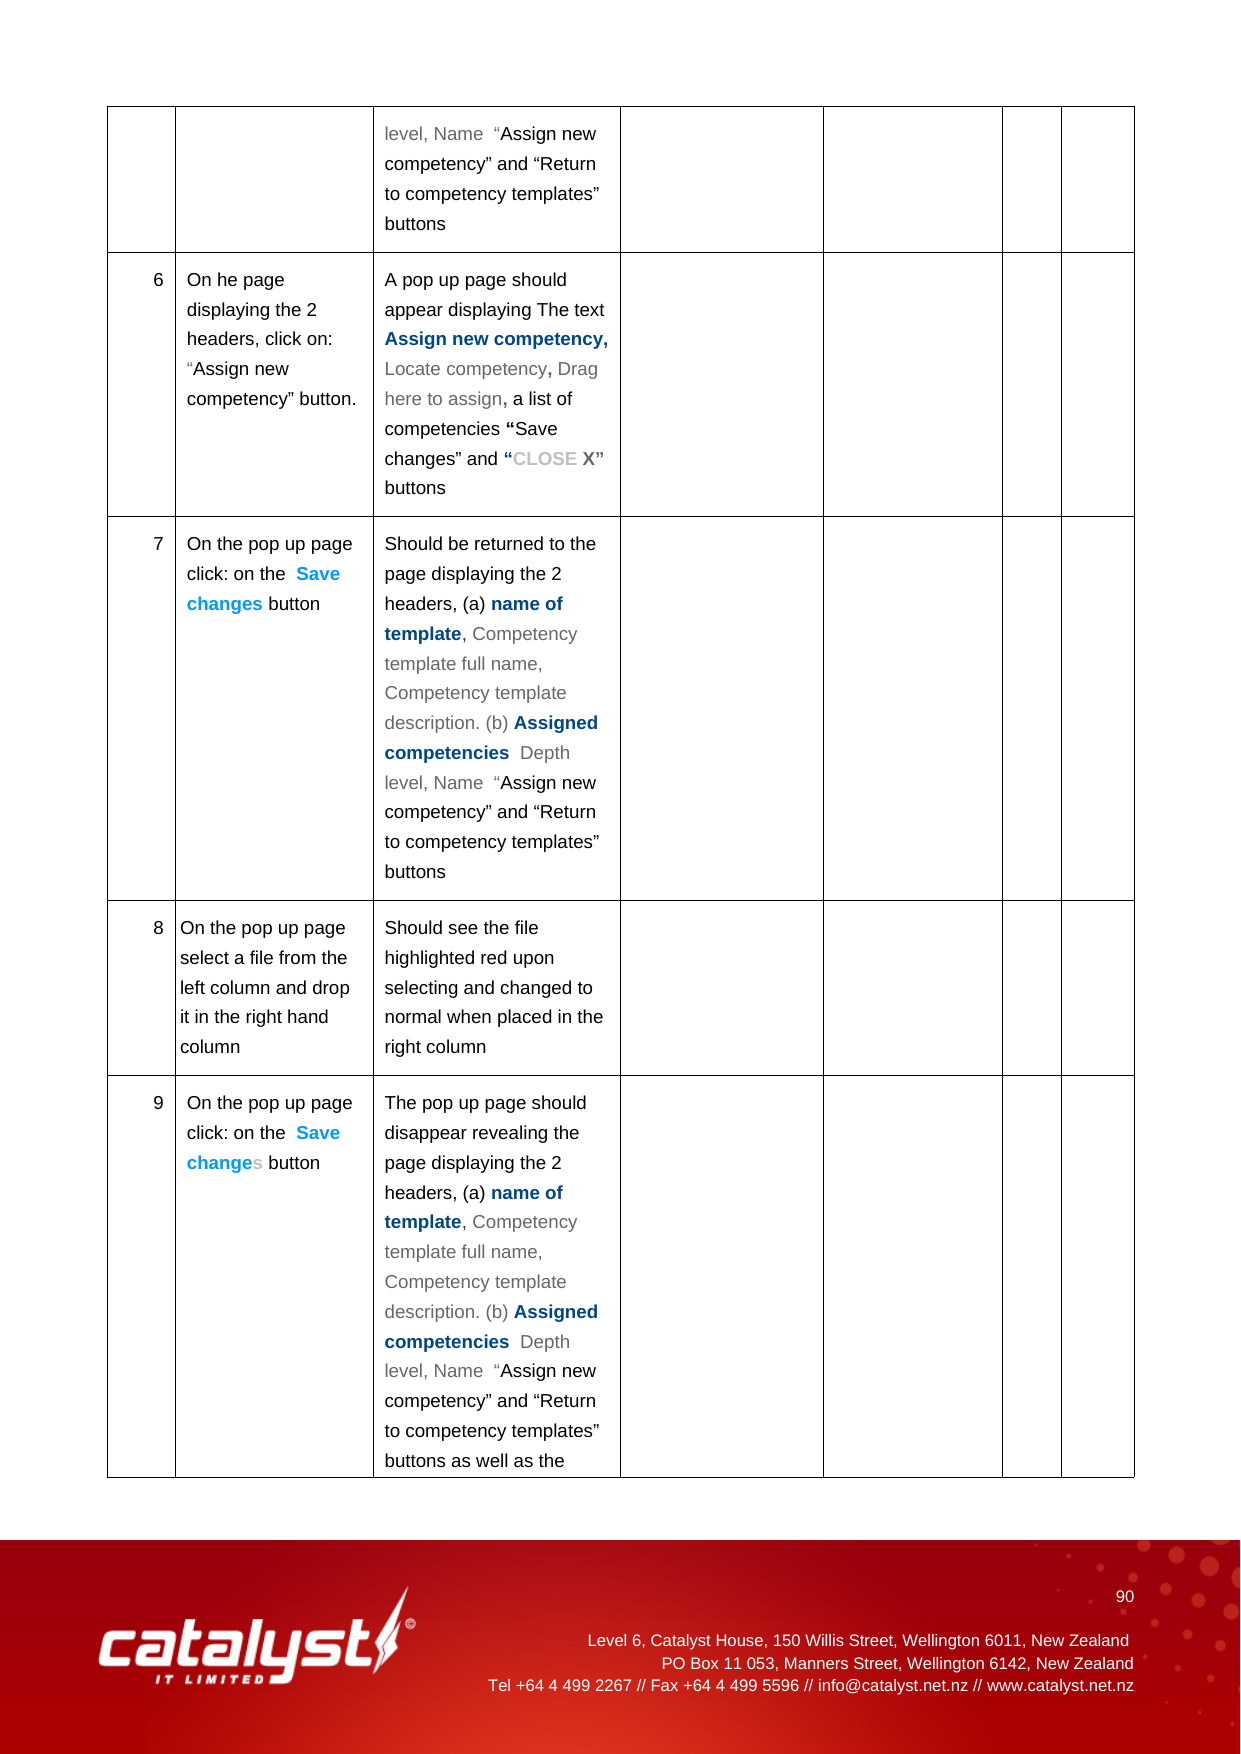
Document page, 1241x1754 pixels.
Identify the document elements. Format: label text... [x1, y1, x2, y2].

table_cell [1003, 107, 1061, 252]
table_cell [1003, 517, 1061, 900]
table_cell On he page displaying the 2 headers, click on: “Assign new competency” button. [176, 253, 373, 516]
table_cell On the pop up page select a file from the left column and drop it in the right hand column [176, 901, 373, 1075]
table_cell [1003, 1076, 1061, 1477]
table_cell [824, 107, 1002, 252]
table_cell 8 [108, 901, 175, 1075]
table_cell [824, 1076, 1002, 1477]
table_cell A pop up page should appear displaying The text Assign new competency, Locate competency, Drag here to assign, a list of competencies “Save changes” and “CLOSE X” buttons [374, 253, 620, 516]
table_cell [621, 253, 823, 516]
table_cell [1062, 901, 1134, 1075]
table_cell Should see the file highlighted red upon selecting and changed to normal when placed in the right column [374, 901, 620, 1075]
table_cell [1062, 107, 1134, 252]
table_cell [621, 517, 823, 900]
table_cell Should be returned to the page displaying the 2 headers, (a) name of template, Competency template full name, Competency template description. (b) Assigned competencies Depth level, Name “Assign new competency” and “Return to competency templates” buttons [374, 517, 620, 900]
table_cell [824, 253, 1002, 516]
table_cell The pop up page should disappear revealing the page displaying the 2 headers, (a) name of template, Competency template full name, Competency template description. (b) Assigned competencies Depth level, Name “Assign new competency” and “Return to competency templates” buttons as well as the [374, 1076, 620, 1477]
table_cell [621, 107, 823, 252]
table_cell 7 [108, 517, 175, 900]
table_cell [176, 107, 373, 252]
picture [0, 1540, 1241, 1754]
table_cell [1003, 253, 1061, 516]
table_cell [1062, 253, 1134, 516]
table_cell 9 [108, 1076, 175, 1477]
table_cell [1062, 517, 1134, 900]
table_cell level, Name “Assign new competency” and “Return to competency templates” buttons [374, 107, 620, 252]
table_cell [1062, 1076, 1134, 1477]
table_cell 6 [108, 253, 175, 516]
table_cell [108, 107, 175, 252]
table_cell On the pop up page click: on the Save changes button [176, 1076, 373, 1477]
table_cell [621, 1076, 823, 1477]
table_cell On the pop up page click: on the Save changes button [176, 517, 373, 900]
table_cell [824, 517, 1002, 900]
table_cell [824, 901, 1002, 1075]
table_cell [621, 901, 823, 1075]
table_cell [1003, 901, 1061, 1075]
